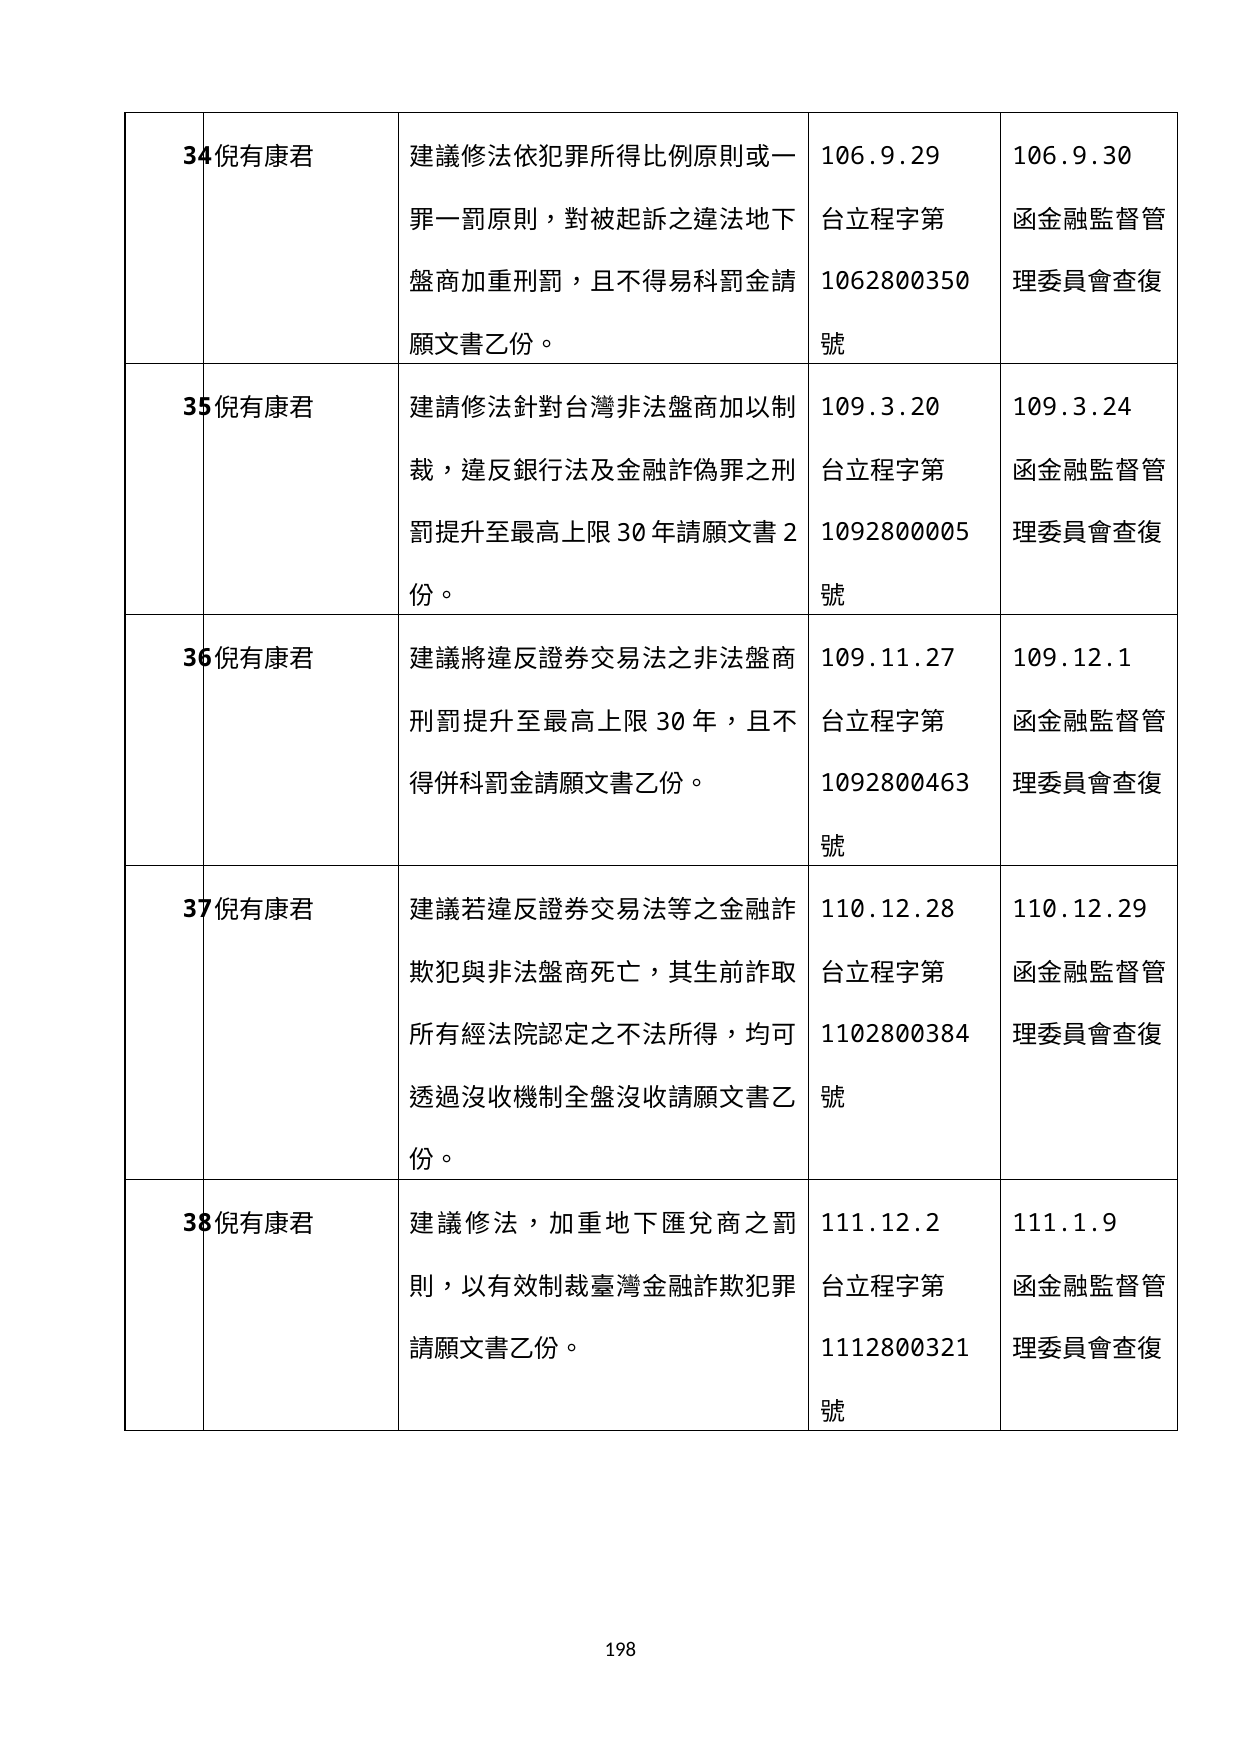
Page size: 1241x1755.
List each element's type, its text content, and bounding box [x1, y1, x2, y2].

table_cell 建議將違反證券交易法之非法盤商刑罰提升至最高上限30年，且不得併科罰金請願文書乙份。 [399, 615, 808, 865]
table_cell 109.3.24 函金融監督管理委員會查復 [1001, 364, 1177, 614]
table_cell 倪有康君 [204, 364, 398, 614]
table_cell [126, 364, 203, 614]
table_cell 109.12.1 函金融監督管理委員會查復 [1001, 615, 1177, 865]
table_cell 110.12.28 台立程字第 1102800384號 [809, 866, 1000, 1179]
table_cell 倪有康君 [204, 1180, 398, 1430]
table_cell 倪有康君 [204, 615, 398, 865]
table_cell 建議修法，加重地下匯兌商之罰則，以有效制裁臺灣金融詐欺犯罪請願文書乙份。 [399, 1180, 808, 1430]
table_cell 建議修法依犯罪所得比例原則或一罪一罰原則，對被起訴之違法地下盤商加重刑罰，且不得易科罰金請願文書乙份。 [399, 113, 808, 363]
table_cell 建請修法針對台灣非法盤商加以制裁，違反銀行法及金融詐偽罪之刑罰提升至最高上限30年請願文書2份。 [399, 364, 808, 614]
table_cell 109.3.20 台立程字第 1092800005號 [809, 364, 1000, 614]
table_cell 109.11.27 台立程字第 1092800463號 [809, 615, 1000, 865]
table_cell [126, 615, 203, 865]
table_cell 106.9.29 台立程字第 1062800350號 [809, 113, 1000, 363]
table_cell [126, 1180, 203, 1430]
table_cell 建議若違反證券交易法等之金融詐欺犯與非法盤商死亡，其生前詐取所有經法院認定之不法所得，均可透過沒收機制全盤沒收請願文書乙份。 [399, 866, 808, 1179]
table_cell [126, 866, 203, 1179]
table_cell 111.12.2 台立程字第 1112800321號 [809, 1180, 1000, 1430]
table_cell 106.9.30 函金融監督管理委員會查復 [1001, 113, 1177, 363]
table_cell 110.12.29 函金融監督管理委員會查復 [1001, 866, 1177, 1179]
table_cell [126, 113, 203, 363]
table_cell 倪有康君 [204, 866, 398, 1179]
table_cell 111.1.9 函金融監督管理委員會查復 [1001, 1180, 1177, 1430]
table_cell 倪有康君 [204, 113, 398, 363]
